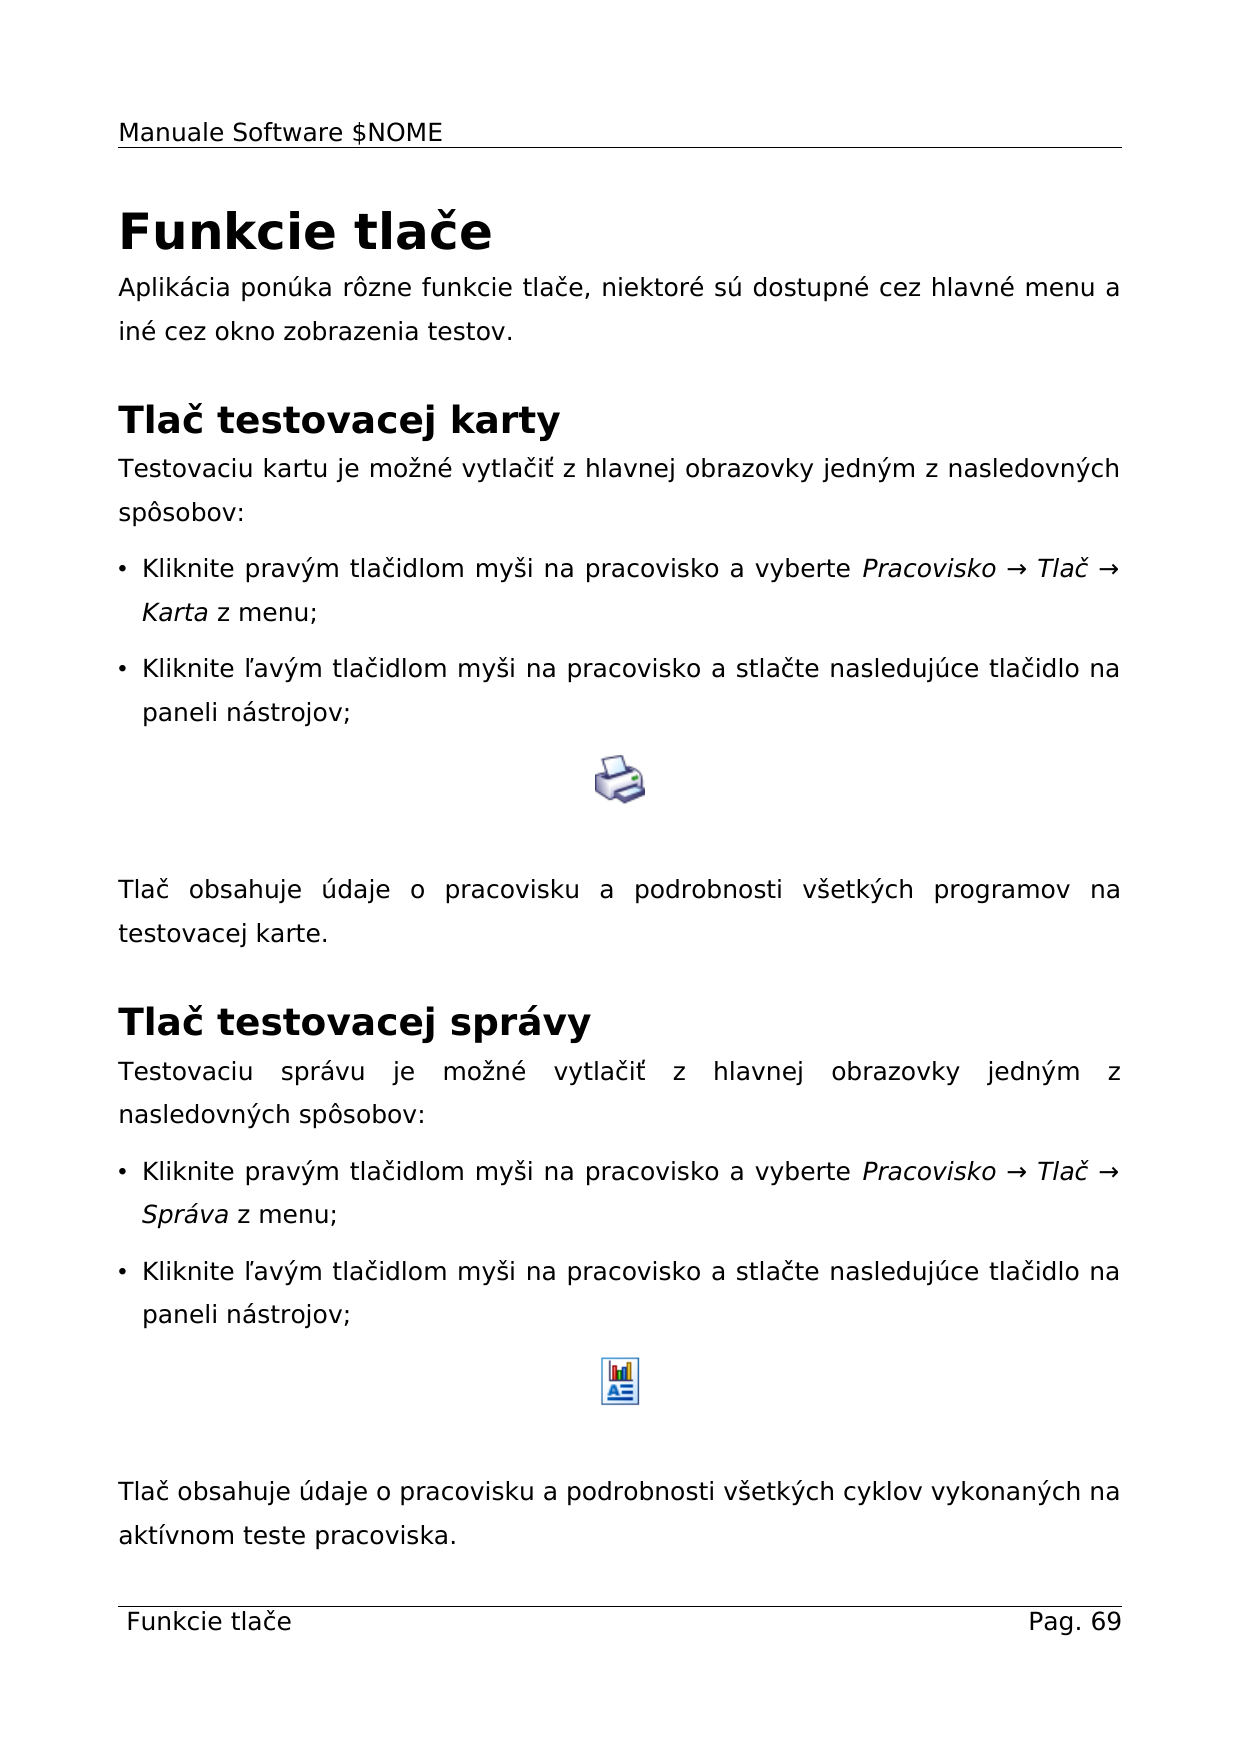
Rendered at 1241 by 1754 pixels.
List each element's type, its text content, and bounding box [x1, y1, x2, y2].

subtitle Tlač testovacej karty [118, 398, 1122, 442]
list Kliknite pravým tlačidlom myši na pracovisko a vyberte Pracovisko → Tlač → Karta z menu; [118, 555, 1122, 628]
text Tlač obsahuje údaje o pracovisku a podrobnosti všetkých cyklov vykonaných na aktívnom teste pracoviska. [118, 1477, 1122, 1550]
list Kliknite ľavým tlačidlom myši na pracovisko a stlačte nasledujúce tlačidlo na paneli nástrojov; [118, 1257, 1122, 1329]
subtitle Funkcie tlače [118, 203, 1122, 261]
picture [595, 754, 645, 805]
text Aplikácia ponúka rôzne funkcie tlače, niektoré sú dostupné cez hlavné menu a iné cez okno zobrazenia testov. [118, 273, 1122, 346]
text Testovaciu kartu je možné vytlačiť z hlavnej obrazovky jedným z nasledovných spôsobov: [118, 455, 1122, 528]
text Tlač obsahuje údaje o pracovisku a podrobnosti všetkých programov na testovacej karte. [118, 876, 1122, 948]
text Testovaciu správu je možné vytlačiť z hlavnej obrazovky jedným z nasledovných spôsobov: [118, 1057, 1122, 1129]
list Kliknite pravým tlačidlom myši na pracovisko a vyberte Pracovisko → Tlač → Správa z menu; [118, 1157, 1122, 1229]
subtitle Tlač testovacej správy [118, 1001, 1122, 1044]
picture [595, 1356, 645, 1407]
list Kliknite ľavým tlačidlom myši na pracovisko a stlačte nasledujúce tlačidlo na paneli nástrojov; [118, 655, 1122, 728]
